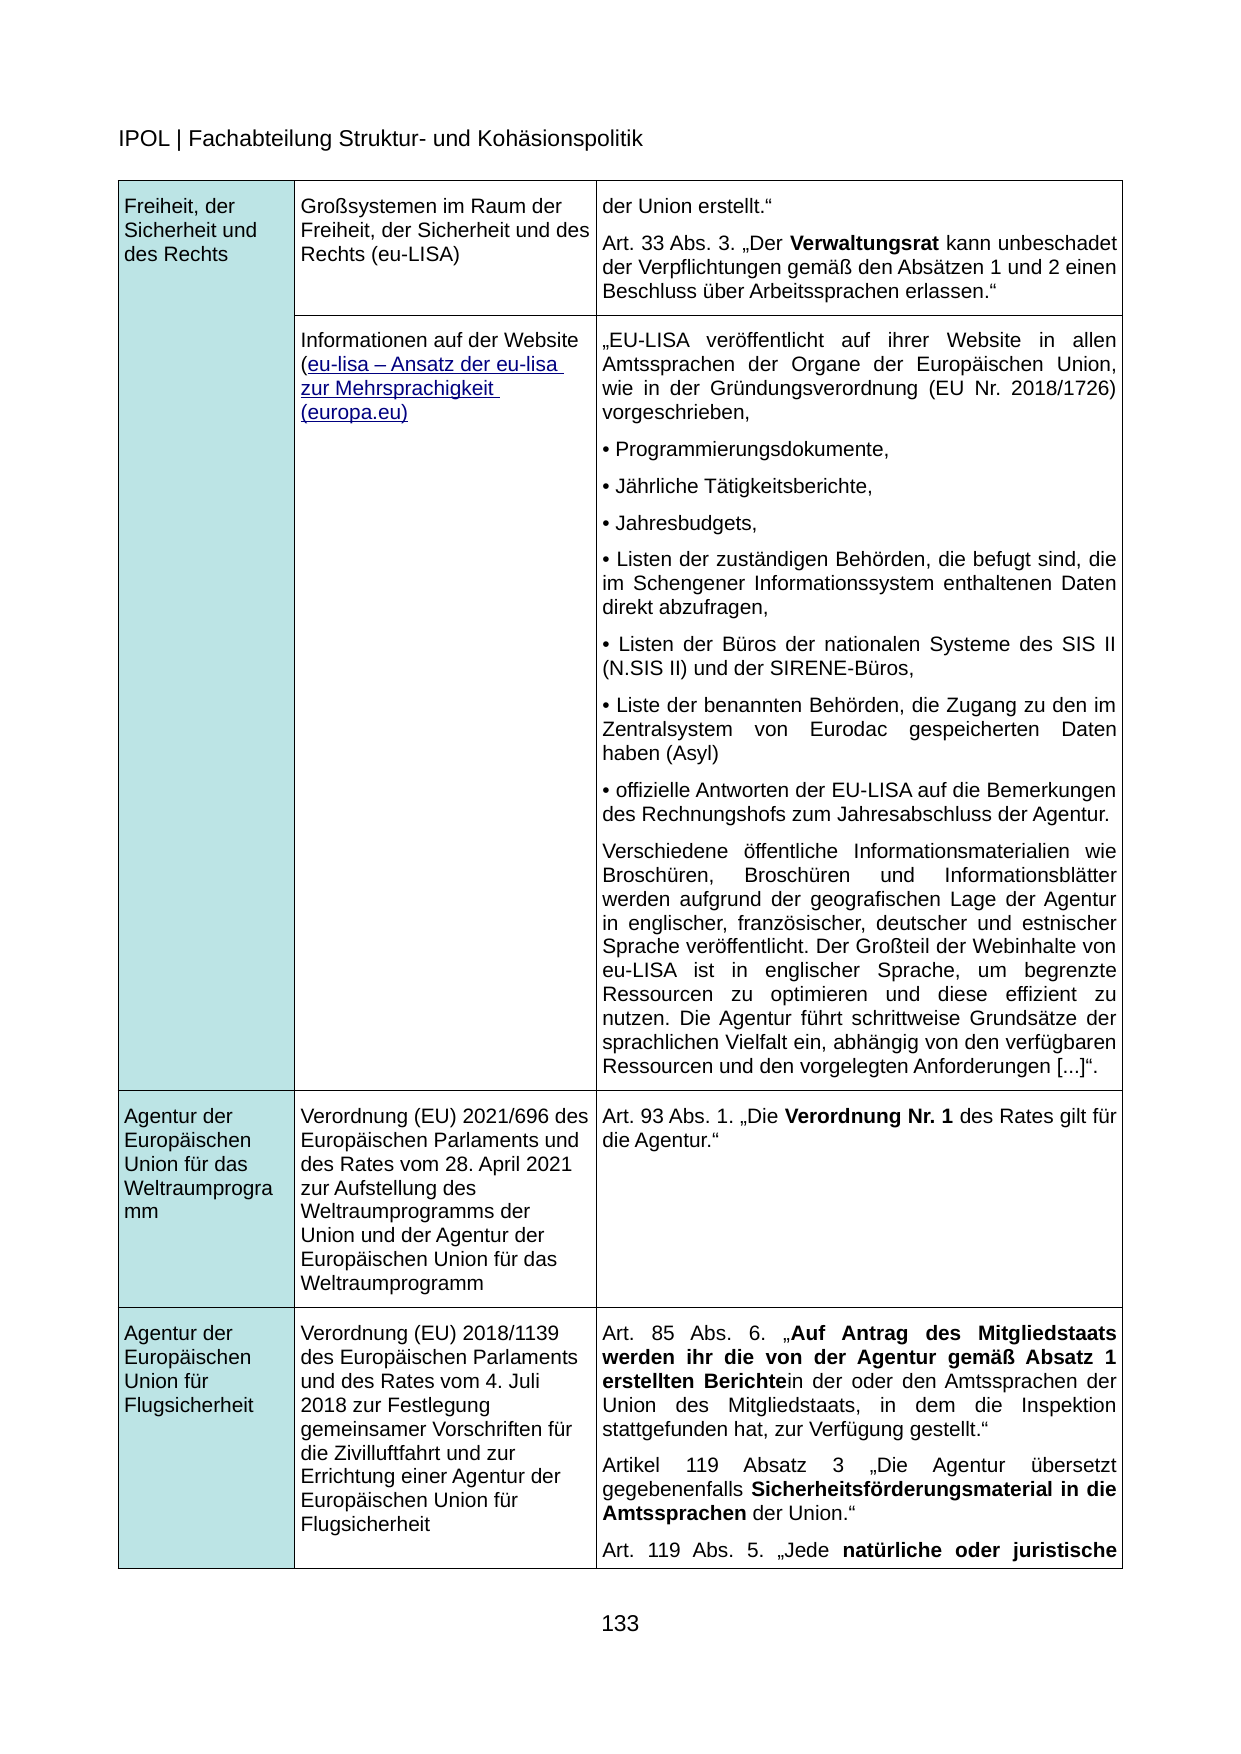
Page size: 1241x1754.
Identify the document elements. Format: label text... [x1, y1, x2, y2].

table_cell Informationen auf der Website (eu-lisa – Ansatz der eu-lisa zur Mehrsprachigkeit (europa.eu) [295, 316, 596, 1090]
table_cell Verordnung (EU) 2021/696 des Europäischen Parlaments und des Rates vom 28. April 2021 zur Aufstellung des Weltraumprogramms der Union und der Agentur der Europäischen Union für das Weltraumprogramm [295, 1091, 596, 1307]
table_cell Freiheit, der Sicherheit und des Rechts [119, 181, 294, 1090]
table_cell der Union erstellt.“ Art. 33 Abs. 3. „Der Verwaltungsrat kann unbeschadet der Verpflichtungen gemäß den Absätzen 1 und 2 einen Beschluss über Arbeitssprachen erlassen.“ [597, 181, 1122, 314]
table_cell Verordnung (EU) 2018/1139 des Europäischen Parlaments und des Rates vom 4. Juli 2018 zur Festlegung gemeinsamer Vorschriften für die Zivilluftfahrt und zur Errichtung einer Agentur der Europäischen Union für Flugsicherheit [295, 1308, 596, 1568]
table_cell „EU-LISA veröffentlicht auf ihrer Website in allen Amtssprachen der Organe der Europäischen Union, wie in der Gründungsverordnung (EU Nr. 2018/1726) vorgeschrieben, • Programmierungsdokumente, • Jährliche Tätigkeitsberichte, • Jahresbudgets, • Listen der zuständigen Behörden, die befugt sind, die im Schengener Informationssystem enthaltenen Daten direkt abzufragen, • Listen der Büros der nationalen Systeme des SIS II (N.SIS II) und der SIRENE-Büros, • Liste der benannten Behörden, die Zugang zu den im Zentralsystem von Eurodac gespeicherten Daten haben (Asyl) • offizielle Antworten der EU-LISA auf die Bemerkungen des Rechnungshofs zum Jahresabschluss der Agentur. Verschiedene öffentliche Informationsmaterialien wie Broschüren, Broschüren und Informationsblätter werden aufgrund der geografischen Lage der Agentur in englischer, französischer, deutscher und estnischer Sprache veröffentlicht. Der Großteil der Webinhalte von eu-LISA ist in englischer Sprache, um begrenzte Ressourcen zu optimieren und diese effizient zu nutzen. Die Agentur führt schrittweise Grundsätze der sprachlichen Vielfalt ein, abhängig von den verfügbaren Ressourcen und den vorgelegten Anforderungen [...]“. [597, 316, 1122, 1090]
table_cell Art. 93 Abs. 1. „Die Verordnung Nr. 1 des Rates gilt für die Agentur.“ [597, 1091, 1122, 1307]
table_cell Art. 85 Abs. 6. „Auf Antrag des Mitgliedstaats werden ihr die von der Agentur gemäß Absatz 1 erstellten Berichtein der oder den Amtssprachen der Union des Mitgliedstaats, in dem die Inspektion stattgefunden hat, zur Verfügung gestellt.“ Artikel 119 Absatz 3 „Die Agentur übersetzt gegebenenfalls Sicherheitsförderungsmaterial in die Amtssprachen der Union.“ Art. 119 Abs. 5. „Jede natürliche oder juristische [597, 1308, 1122, 1568]
table_cell Großsystemen im Raum der Freiheit, der Sicherheit und des Rechts (eu-LISA) [295, 181, 596, 314]
table_cell Agentur der Europäischen Union für Flugsicherheit [119, 1308, 294, 1568]
table_cell Agentur der Europäischen Union für das Weltraumprogramm [119, 1091, 294, 1307]
